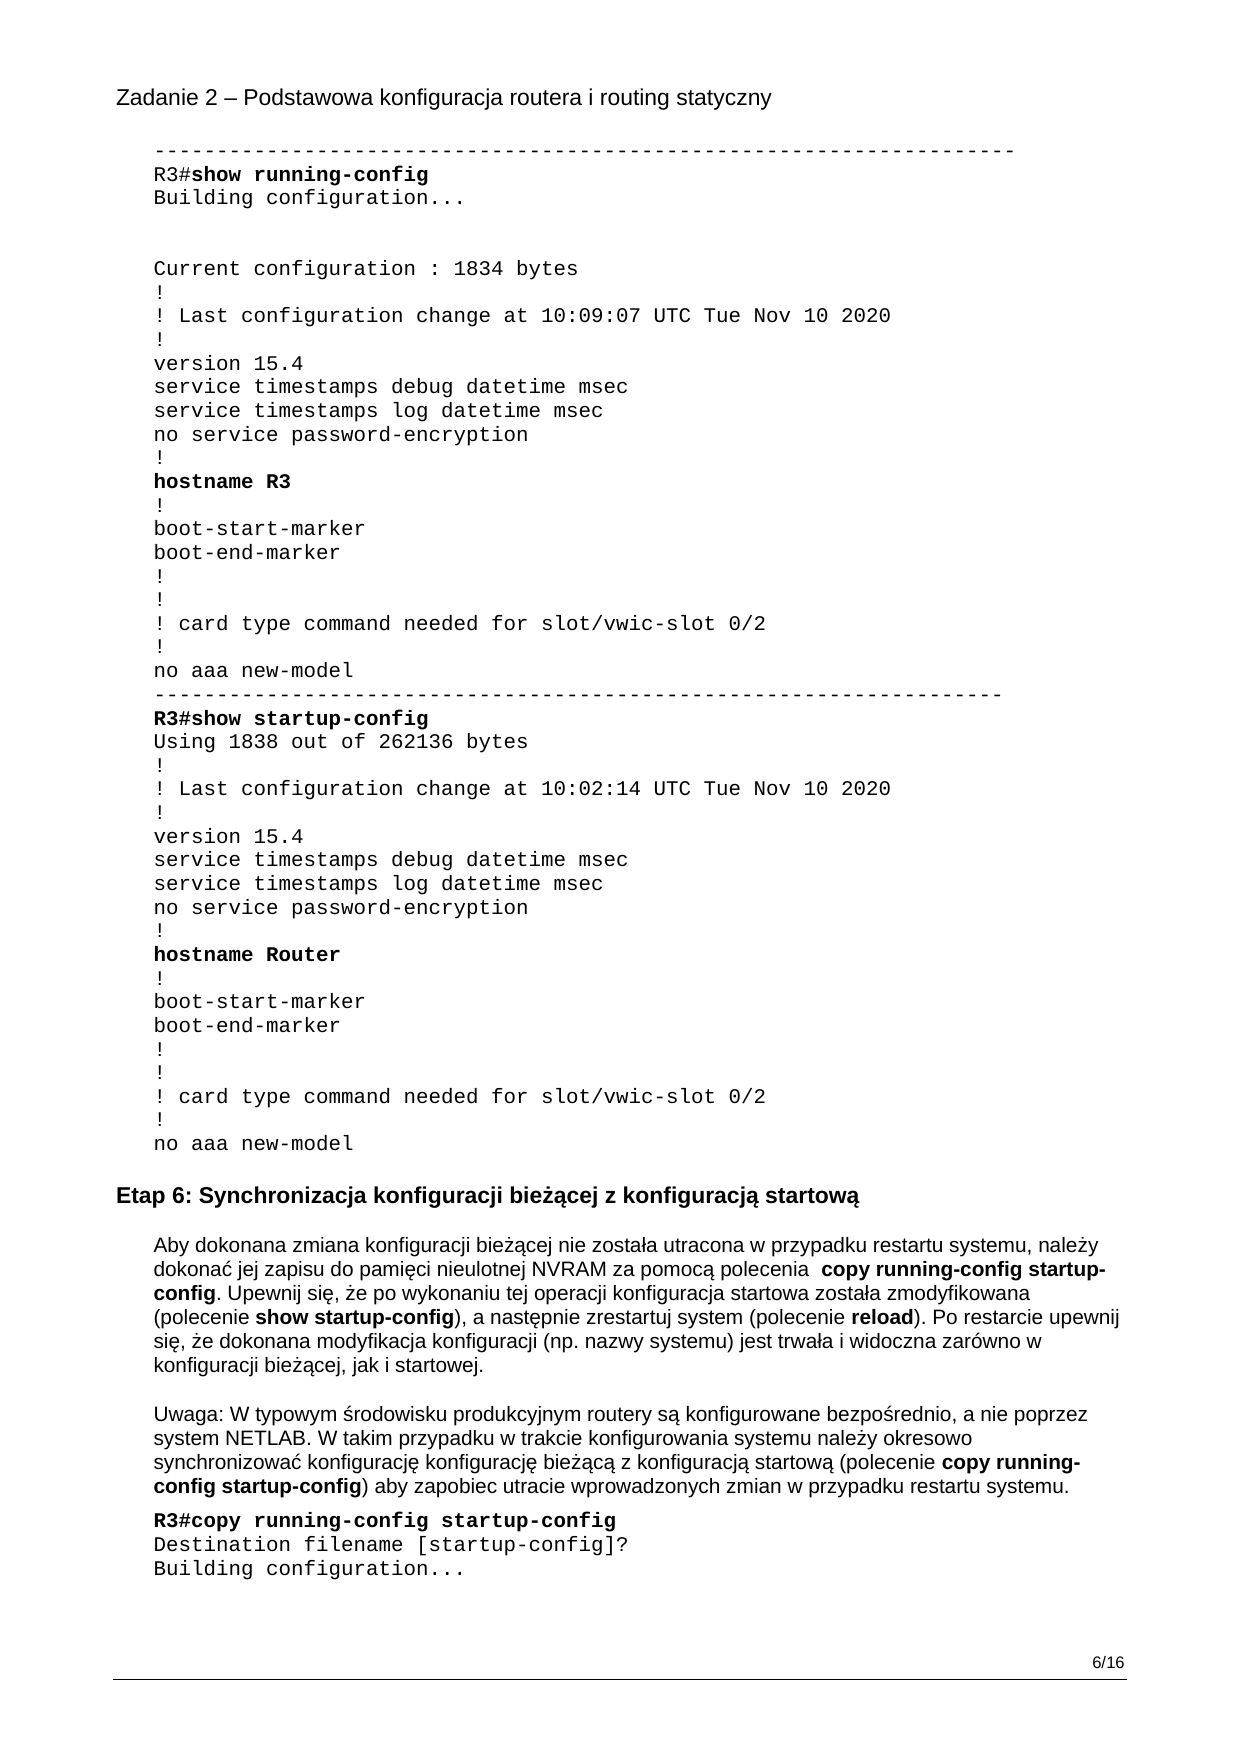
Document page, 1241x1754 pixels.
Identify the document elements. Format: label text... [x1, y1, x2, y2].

text Building configuration... [153, 1557, 1124, 1581]
text version 15.4 [153, 353, 1124, 376]
text ! [153, 920, 1124, 944]
text ! [153, 755, 1124, 778]
text --------------------------------------------------------------------- [153, 140, 1124, 164]
text Current configuration : 1834 bytes [153, 258, 1124, 282]
text Uwaga: W typowym środowisku produkcyjnym routery są konfigurowane bezpośrednio, a nie poprzez system NETLAB. W takim przypadku w trakcie konfigurowania systemu należy okresowo synchronizować konfigurację konfigurację bieżącą z konfiguracją startową (polecenie copy running-config startup-config) aby zapobiec utracie wprowadzonych zmian w przypadku restartu systemu. [153, 1402, 1124, 1498]
text boot-end-marker [153, 1015, 1124, 1038]
text ! [153, 1109, 1124, 1133]
text Building configuration... [153, 187, 1124, 211]
text no service password-encryption [153, 897, 1124, 920]
text ! [153, 802, 1124, 826]
text ! [153, 589, 1124, 613]
text service timestamps log datetime msec [153, 873, 1124, 897]
text ! [153, 329, 1124, 353]
text no service password-encryption [153, 424, 1124, 447]
text service timestamps debug datetime msec [153, 849, 1124, 873]
text hostname Router [153, 944, 1124, 968]
text Using 1838 out of 262136 bytes [153, 731, 1124, 755]
text R3#copy running-config startup-config [153, 1510, 1124, 1534]
text service timestamps log datetime msec [153, 400, 1124, 424]
text ! [153, 495, 1124, 518]
text R3#show running-config [153, 164, 1124, 187]
text hostname R3 [153, 471, 1124, 495]
text boot-end-marker [153, 542, 1124, 566]
text ! card type command needed for slot/vwic-slot 0/2 [153, 1086, 1124, 1109]
text ! card type command needed for slot/vwic-slot 0/2 [153, 613, 1124, 637]
text ! [153, 566, 1124, 589]
text ! Last configuration change at 10:09:07 UTC Tue Nov 10 2020 [153, 306, 1124, 329]
text ! [153, 1038, 1124, 1062]
text ! [153, 637, 1124, 660]
text -------------------------------------------------------------------- [153, 684, 1124, 707]
text no aaa new-model [153, 1133, 1124, 1157]
text ! [153, 447, 1124, 471]
text Aby dokonana zmiana konfiguracji bieżącej nie została utracona w przypadku restartu systemu, należy dokonać jej zapisu do pamięci nieulotnej NVRAM za pomocą polecenia copy running-config startup-config. Upewnij się, że po wykonaniu tej operacji konfiguracja startowa została zmodyfikowana (polecenie show startup-config), a następnie zrestartuj system (polecenie reload). Po restarcie upewnij się, że dokonana modyfikacja konfiguracji (np. nazwy systemu) jest trwała i widoczna zarówno w konfiguracji bieżącej, jak i startowej. [153, 1233, 1124, 1377]
text ! [153, 968, 1124, 991]
text boot-start-marker [153, 991, 1124, 1015]
text version 15.4 [153, 826, 1124, 849]
text boot-start-marker [153, 518, 1124, 542]
text ! [153, 282, 1124, 306]
text ! [153, 1062, 1124, 1086]
list Synchronizacja konfiguracji bieżącej z konfiguracją startową [116, 1182, 1124, 1208]
text service timestamps debug datetime msec [153, 376, 1124, 400]
text ! Last configuration change at 10:02:14 UTC Tue Nov 10 2020 [153, 778, 1124, 802]
text R3#show startup-config [153, 707, 1124, 731]
text no aaa new-model [153, 660, 1124, 684]
text Destination filename [startup-config]? [153, 1534, 1124, 1557]
